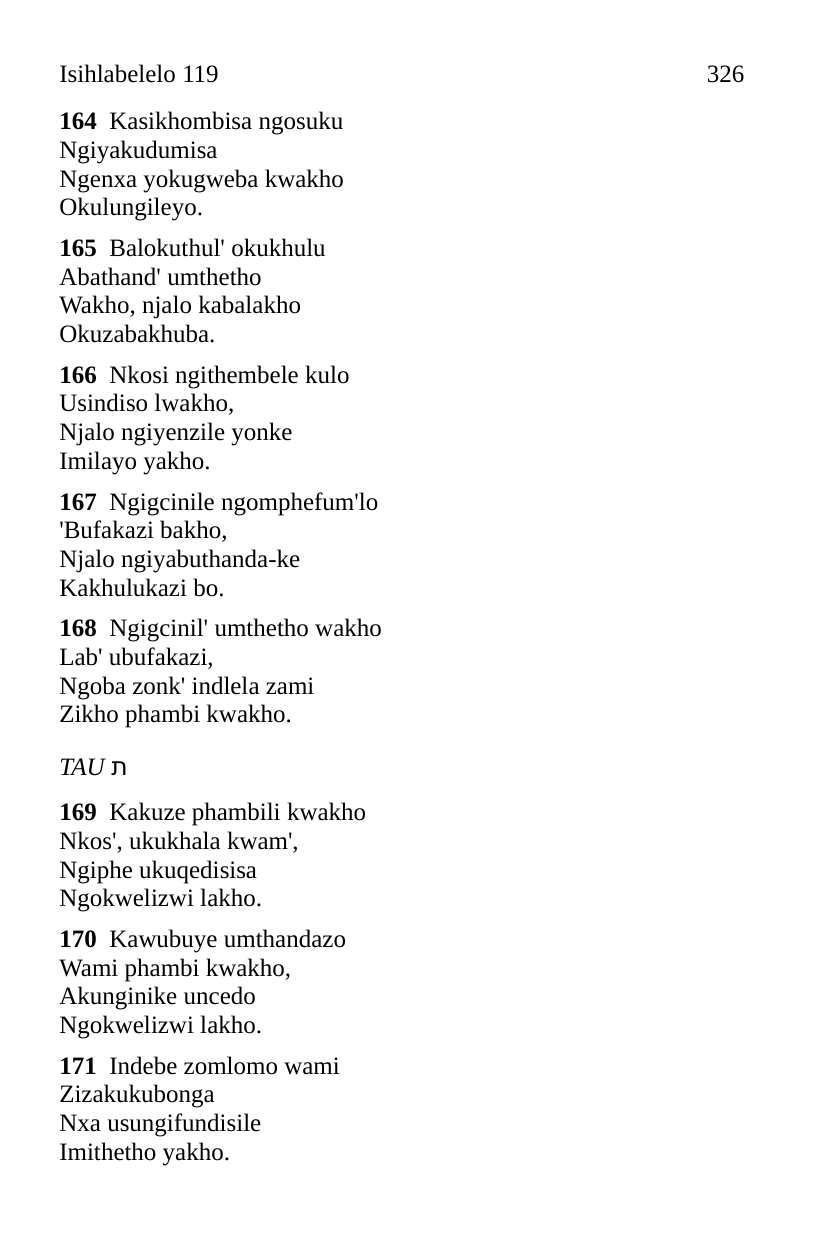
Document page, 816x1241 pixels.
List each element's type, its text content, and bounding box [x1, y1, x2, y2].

text Imilayo yakho. [59, 446, 744, 475]
text 170 Kawubuye umthandazo [59, 924, 744, 953]
text Nxa usungifundisile [59, 1108, 744, 1137]
text TAU ת [59, 752, 744, 785]
text Okulungileyo. [59, 192, 744, 221]
text Akunginike uncedo [59, 981, 744, 1010]
text 166 Nkosi ngithembele kulo [59, 360, 744, 388]
text Ngiyakudumisa [59, 135, 744, 164]
text Ngokwelizwi lakho. [59, 1010, 744, 1039]
text 165 Balokuthul' okukhulu [59, 233, 744, 262]
text 'Bufakazi bakho, [59, 515, 744, 544]
text Ngenxa yokugweba kwakho [59, 164, 744, 192]
text Kakhulukazi bo. [59, 573, 744, 602]
text Nkos', ukukhala kwam', [59, 826, 744, 855]
text Ngokwelizwi lakho. [59, 883, 744, 912]
text 167 Ngigcinile ngomphefum'lo [59, 487, 744, 515]
text 171 Indebe zomlomo wami [59, 1051, 744, 1079]
text Ngoba zonk' indlela zami [59, 671, 744, 699]
text 169 Kakuze phambili kwakho [59, 797, 744, 826]
text 164 Kasikhombisa ngosuku [59, 106, 744, 135]
text Njalo ngiyabuthanda-ke [59, 544, 744, 573]
text Zikho phambi kwakho. [59, 699, 744, 728]
text Njalo ngiyenzile yonke [59, 417, 744, 446]
text Wakho, njalo kabalakho [59, 291, 744, 319]
text Usindiso lwakho, [59, 388, 744, 417]
text Abathand' umthetho [59, 262, 744, 291]
text 168 Ngigcinil' umthetho wakho [59, 613, 744, 642]
text Zizakukubonga [59, 1079, 744, 1108]
text Okuzabakhuba. [59, 319, 744, 348]
text Wami phambi kwakho, [59, 953, 744, 981]
text Imithetho yakho. [59, 1137, 744, 1166]
text Ngiphe ukuqedisisa [59, 855, 744, 883]
text Lab' ubufakazi, [59, 642, 744, 671]
